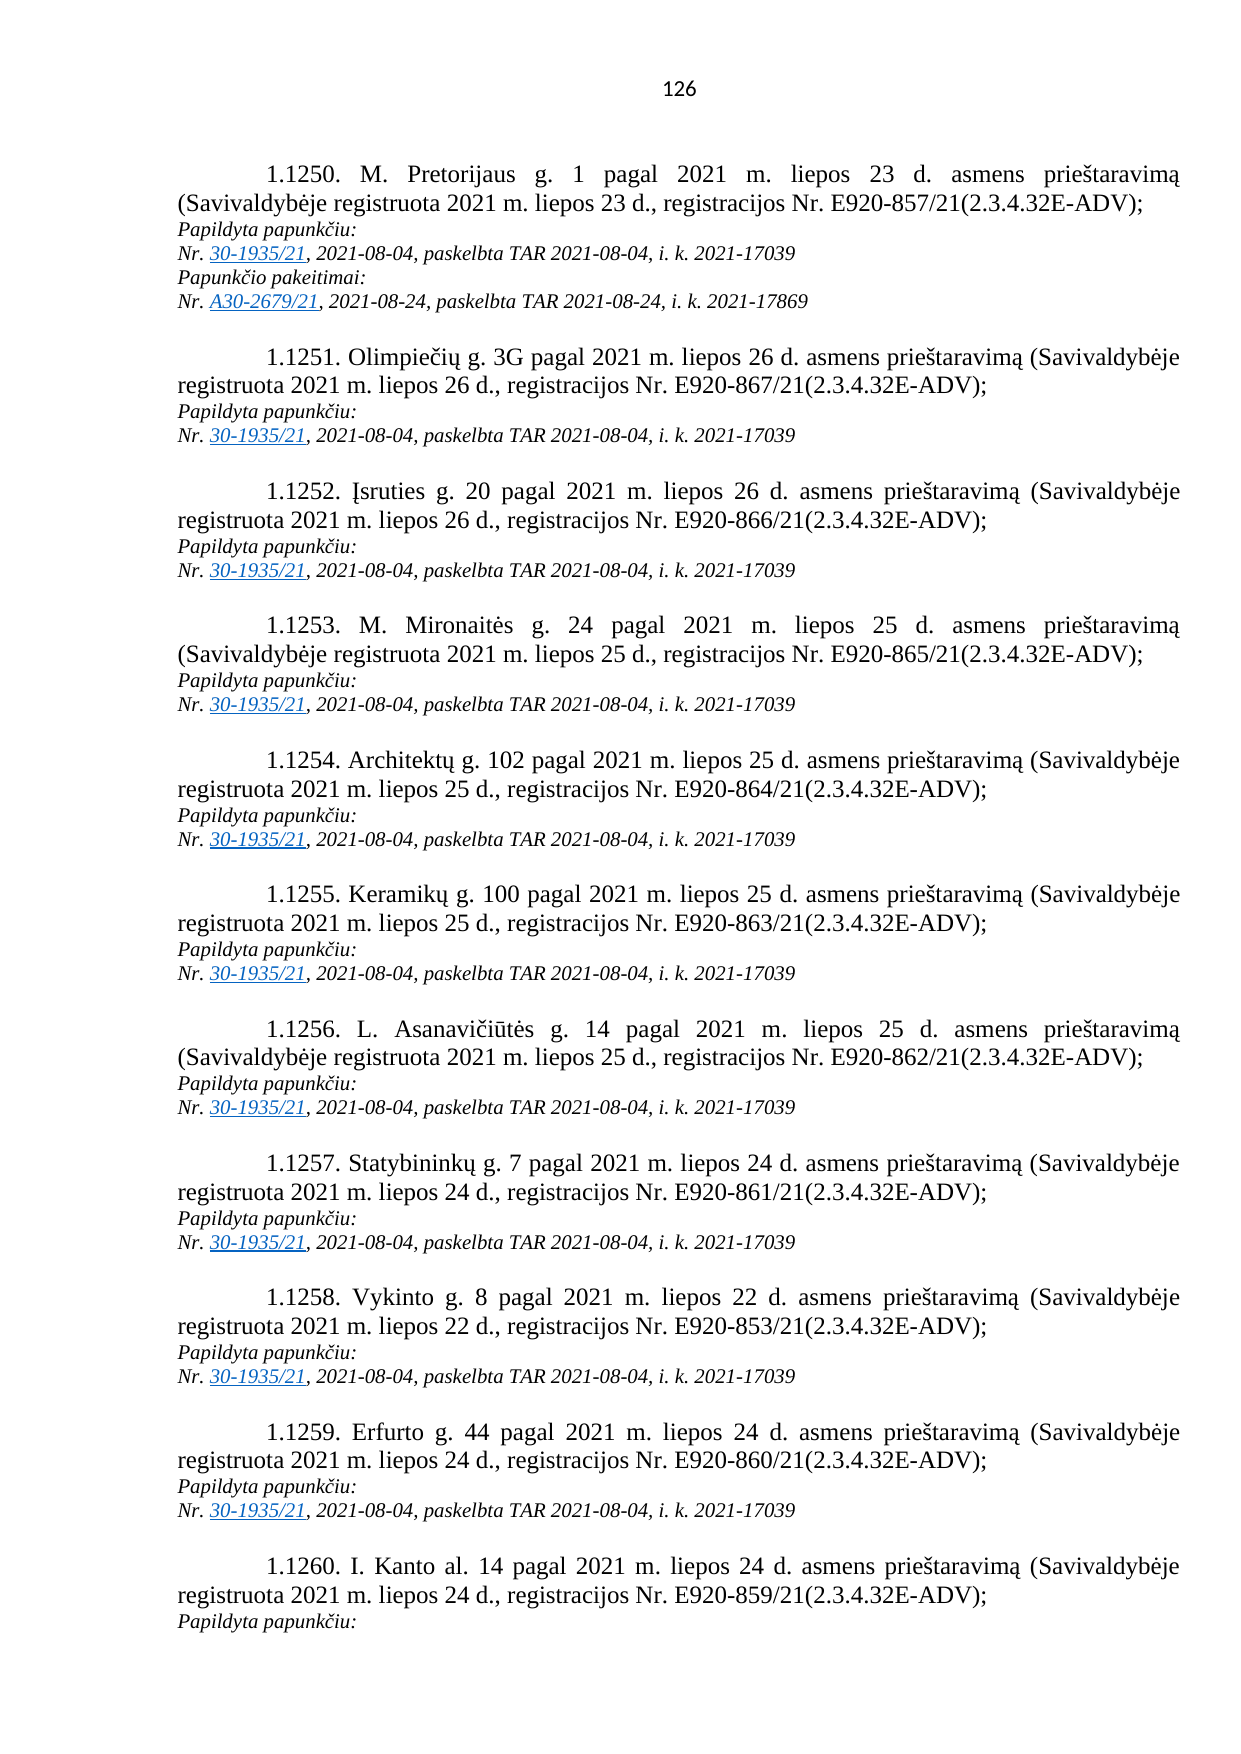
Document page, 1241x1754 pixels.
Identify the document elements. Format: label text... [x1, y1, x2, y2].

text 1.1255. Keramikų g. 100 pagal 2021 m. liepos 25 d. asmens prieštaravimą (Savivaldybėje registruota 2021 m. liepos 25 d., registracijos Nr. E920-863/21(2.3.4.32E-ADV); [177, 879, 1181, 937]
text Papildyta papunkčiu: [177, 668, 1181, 692]
text Papildyta papunkčiu: [177, 1206, 1181, 1230]
text 1.1260. I. Kanto al. 14 pagal 2021 m. liepos 24 d. asmens prieštaravimą (Savivaldybėje registruota 2021 m. liepos 24 d., registracijos Nr. E920-859/21(2.3.4.32E-ADV); [177, 1551, 1181, 1609]
text Papunkčio pakeitimai: [177, 265, 1181, 289]
text Nr. 30-1935/21, 2021-08-04, paskelbta TAR 2021-08-04, i. k. 2021-17039 [177, 1364, 1181, 1388]
text Papildyta papunkčiu: [177, 1474, 1181, 1498]
text Papildyta papunkčiu: [177, 937, 1181, 961]
text Papildyta papunkčiu: [177, 1071, 1181, 1095]
text Nr. 30-1935/21, 2021-08-04, paskelbta TAR 2021-08-04, i. k. 2021-17039 [177, 961, 1181, 985]
text Nr. 30-1935/21, 2021-08-04, paskelbta TAR 2021-08-04, i. k. 2021-17039 [177, 827, 1181, 851]
text Nr. 30-1935/21, 2021-08-04, paskelbta TAR 2021-08-04, i. k. 2021-17039 [177, 1095, 1181, 1119]
text 1.1257. Statybininkų g. 7 pagal 2021 m. liepos 24 d. asmens prieštaravimą (Savivaldybėje registruota 2021 m. liepos 24 d., registracijos Nr. E920-861/21(2.3.4.32E-ADV); [177, 1148, 1181, 1206]
text Papildyta papunkčiu: [177, 399, 1181, 423]
text Nr. 30-1935/21, 2021-08-04, paskelbta TAR 2021-08-04, i. k. 2021-17039 [177, 558, 1181, 582]
text Nr. 30-1935/21, 2021-08-04, paskelbta TAR 2021-08-04, i. k. 2021-17039 [177, 1230, 1181, 1254]
text 1.1254. Architektų g. 102 pagal 2021 m. liepos 25 d. asmens prieštaravimą (Savivaldybėje registruota 2021 m. liepos 25 d., registracijos Nr. E920-864/21(2.3.4.32E-ADV); [177, 745, 1181, 802]
text Papildyta papunkčiu: [177, 534, 1181, 558]
text Papildyta papunkčiu: [177, 802, 1181, 827]
text Papildyta papunkčiu: [177, 1340, 1181, 1364]
text Papildyta papunkčiu: [177, 1609, 1181, 1633]
text Nr. A30-2679/21, 2021-08-24, paskelbta TAR 2021-08-24, i. k. 2021-17869 [177, 289, 1181, 313]
text Nr. 30-1935/21, 2021-08-04, paskelbta TAR 2021-08-04, i. k. 2021-17039 [177, 1498, 1181, 1522]
text Nr. 30-1935/21, 2021-08-04, paskelbta TAR 2021-08-04, i. k. 2021-17039 [177, 423, 1181, 447]
text 1.1250. M. Pretorijaus g. 1 pagal 2021 m. liepos 23 d. asmens prieštaravimą (Savivaldybėje registruota 2021 m. liepos 23 d., registracijos Nr. E920-857/21(2.3.4.32E-ADV); [177, 159, 1181, 217]
text 1.1256. L. Asanavičiūtės g. 14 pagal 2021 m. liepos 25 d. asmens prieštaravimą (Savivaldybėje registruota 2021 m. liepos 25 d., registracijos Nr. E920-862/21(2.3.4.32E-ADV); [177, 1014, 1181, 1071]
text Nr. 30-1935/21, 2021-08-04, paskelbta TAR 2021-08-04, i. k. 2021-17039 [177, 241, 1181, 265]
text 1.1251. Olimpiečių g. 3G pagal 2021 m. liepos 26 d. asmens prieštaravimą (Savivaldybėje registruota 2021 m. liepos 26 d., registracijos Nr. E920-867/21(2.3.4.32E-ADV); [177, 342, 1181, 399]
text 1.1253. M. Mironaitės g. 24 pagal 2021 m. liepos 25 d. asmens prieštaravimą (Savivaldybėje registruota 2021 m. liepos 25 d., registracijos Nr. E920-865/21(2.3.4.32E-ADV); [177, 611, 1181, 668]
text 1.1259. Erfurto g. 44 pagal 2021 m. liepos 24 d. asmens prieštaravimą (Savivaldybėje registruota 2021 m. liepos 24 d., registracijos Nr. E920-860/21(2.3.4.32E-ADV); [177, 1417, 1181, 1474]
text 1.1252. Įsruties g. 20 pagal 2021 m. liepos 26 d. asmens prieštaravimą (Savivaldybėje registruota 2021 m. liepos 26 d., registracijos Nr. E920-866/21(2.3.4.32E-ADV); [177, 476, 1181, 534]
text 1.1258. Vykinto g. 8 pagal 2021 m. liepos 22 d. asmens prieštaravimą (Savivaldybėje registruota 2021 m. liepos 22 d., registracijos Nr. E920-853/21(2.3.4.32E-ADV); [177, 1282, 1181, 1340]
text Papildyta papunkčiu: [177, 217, 1181, 241]
text Nr. 30-1935/21, 2021-08-04, paskelbta TAR 2021-08-04, i. k. 2021-17039 [177, 692, 1181, 716]
